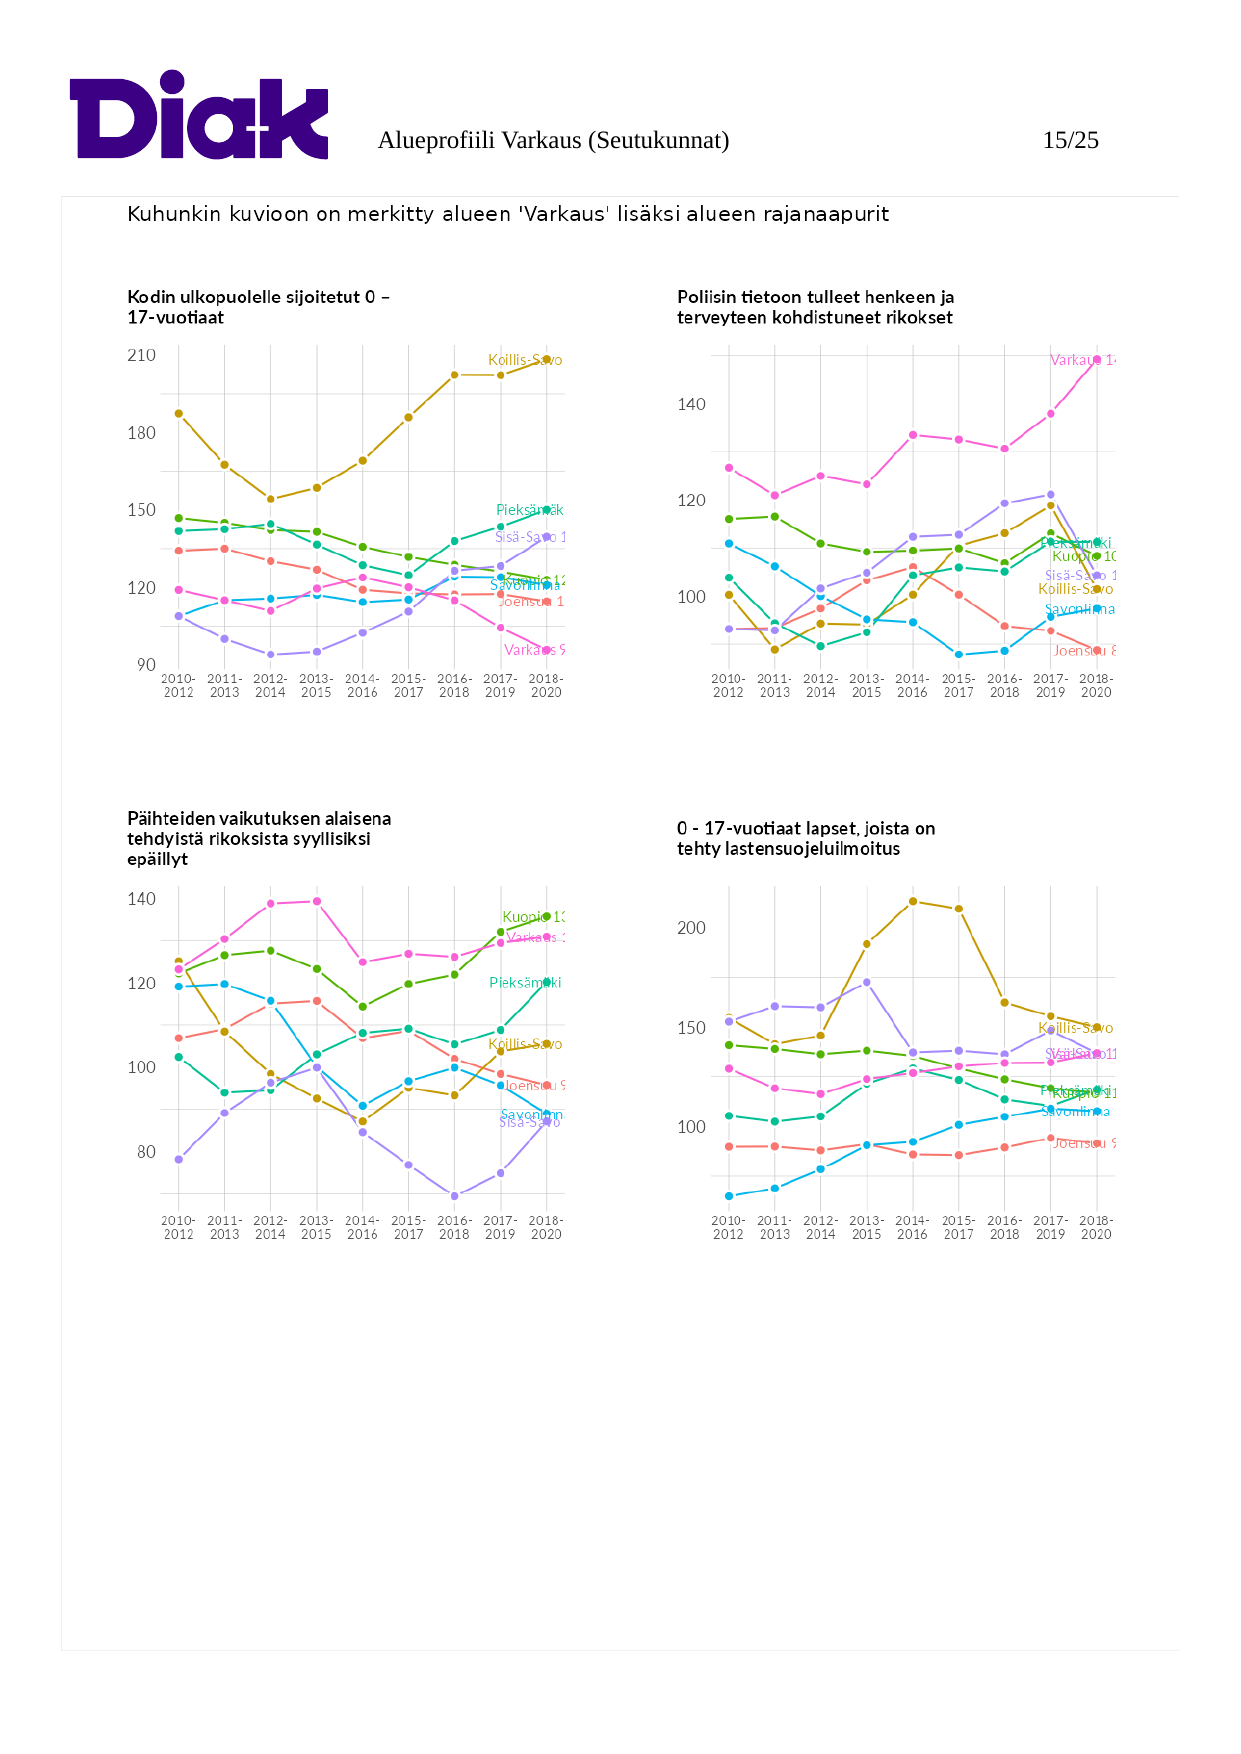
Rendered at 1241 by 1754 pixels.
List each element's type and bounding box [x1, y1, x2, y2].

picture [61, 196, 1179, 1651]
